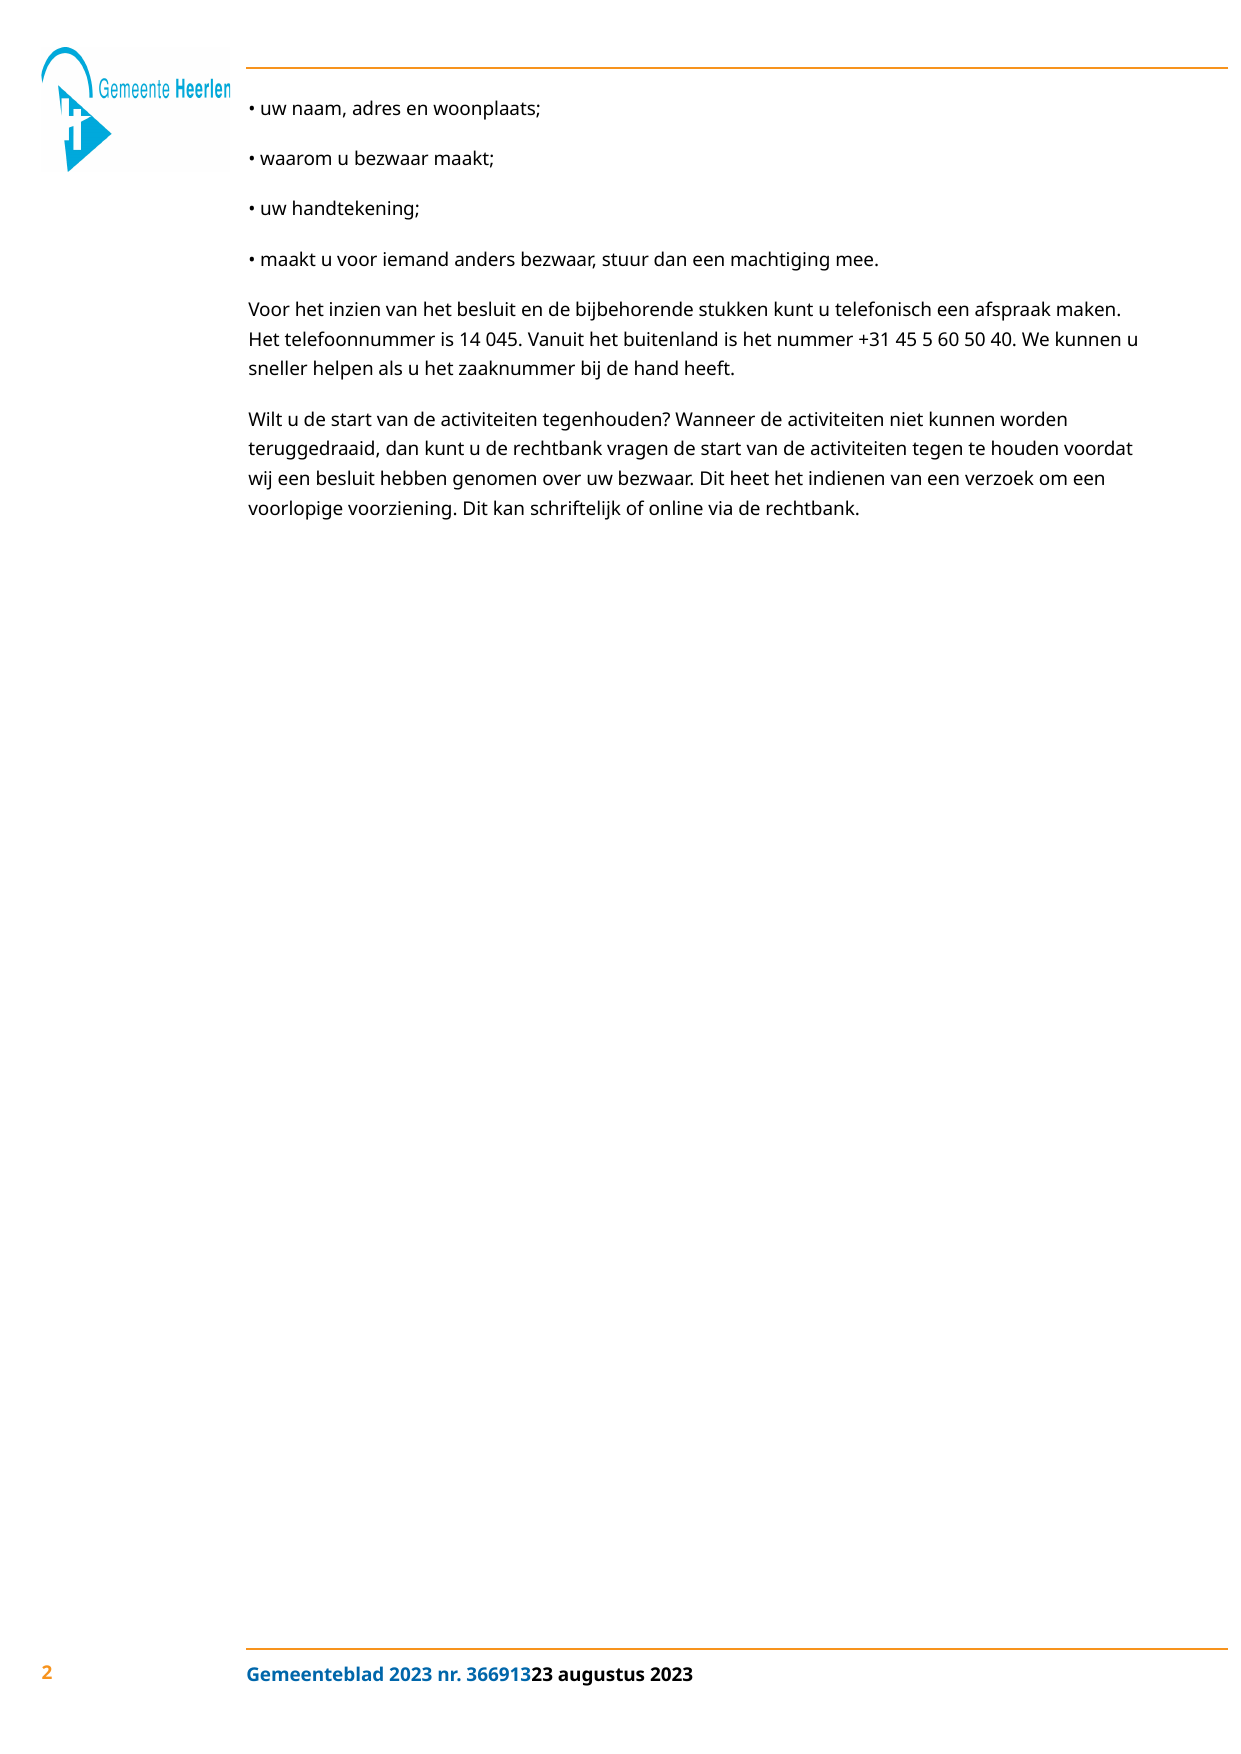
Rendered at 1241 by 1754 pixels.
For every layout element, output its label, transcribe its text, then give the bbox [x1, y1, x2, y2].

text Wilt u de start van de activiteiten tegenhouden? Wanneer de activiteiten niet kunnen worden teruggedraaid, dan kunt u de rechtbank vragen de start van de activiteiten tegen te houden voordat wij een besluit hebben genomen over uw bezwaar. Dit heet het indienen van een verzoek om een voorlopige voorziening. Dit kan schriftelijk of online via de rechtbank. [248, 406, 1152, 521]
picture [41, 47, 231, 172]
picture [41, 47, 59, 70]
text • maakt u voor iemand anders bezwaar, stuur dan een machtiging mee. [248, 246, 1152, 272]
text • waarom u bezwaar maakt; [248, 145, 1152, 171]
text Voor het inzien van het besluit en de bijbehorende stukken kunt u telefonisch een afspraak maken. Het telefoonnummer is 14 045. Vanuit het buitenland is het nummer +31 45 5 60 50 40. We kunnen u sneller helpen als u het zaaknummer bij de hand heeft. [248, 296, 1152, 381]
text • uw naam, adres en woonplaats; [248, 95, 1152, 121]
text • uw handtekening; [248, 196, 1152, 221]
